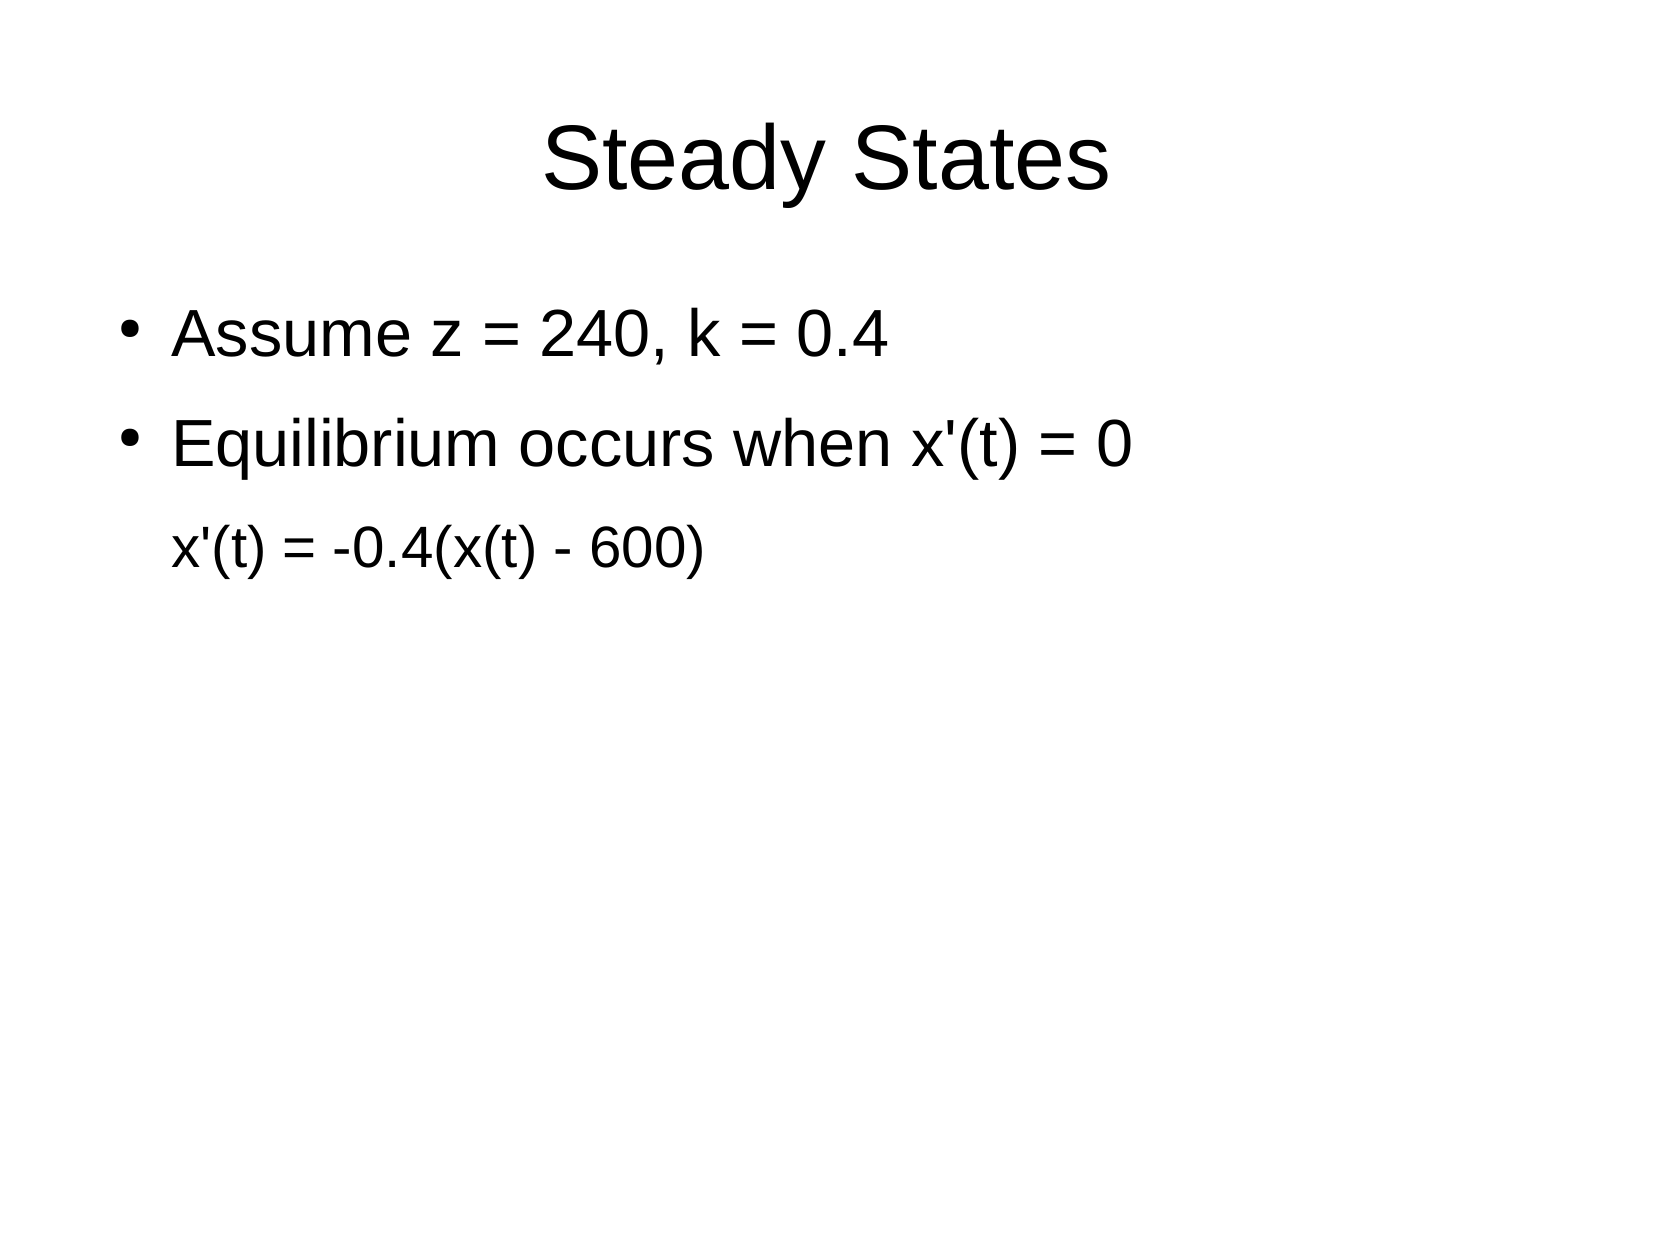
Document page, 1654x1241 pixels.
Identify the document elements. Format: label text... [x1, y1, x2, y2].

list Assume z = 240, k = 0.4 Equilibrium occurs when x'(t) = 0 x'(t) = -0.4(x(t) - 600) [82, 290, 1538, 1010]
title Steady States [82, 49, 1571, 257]
